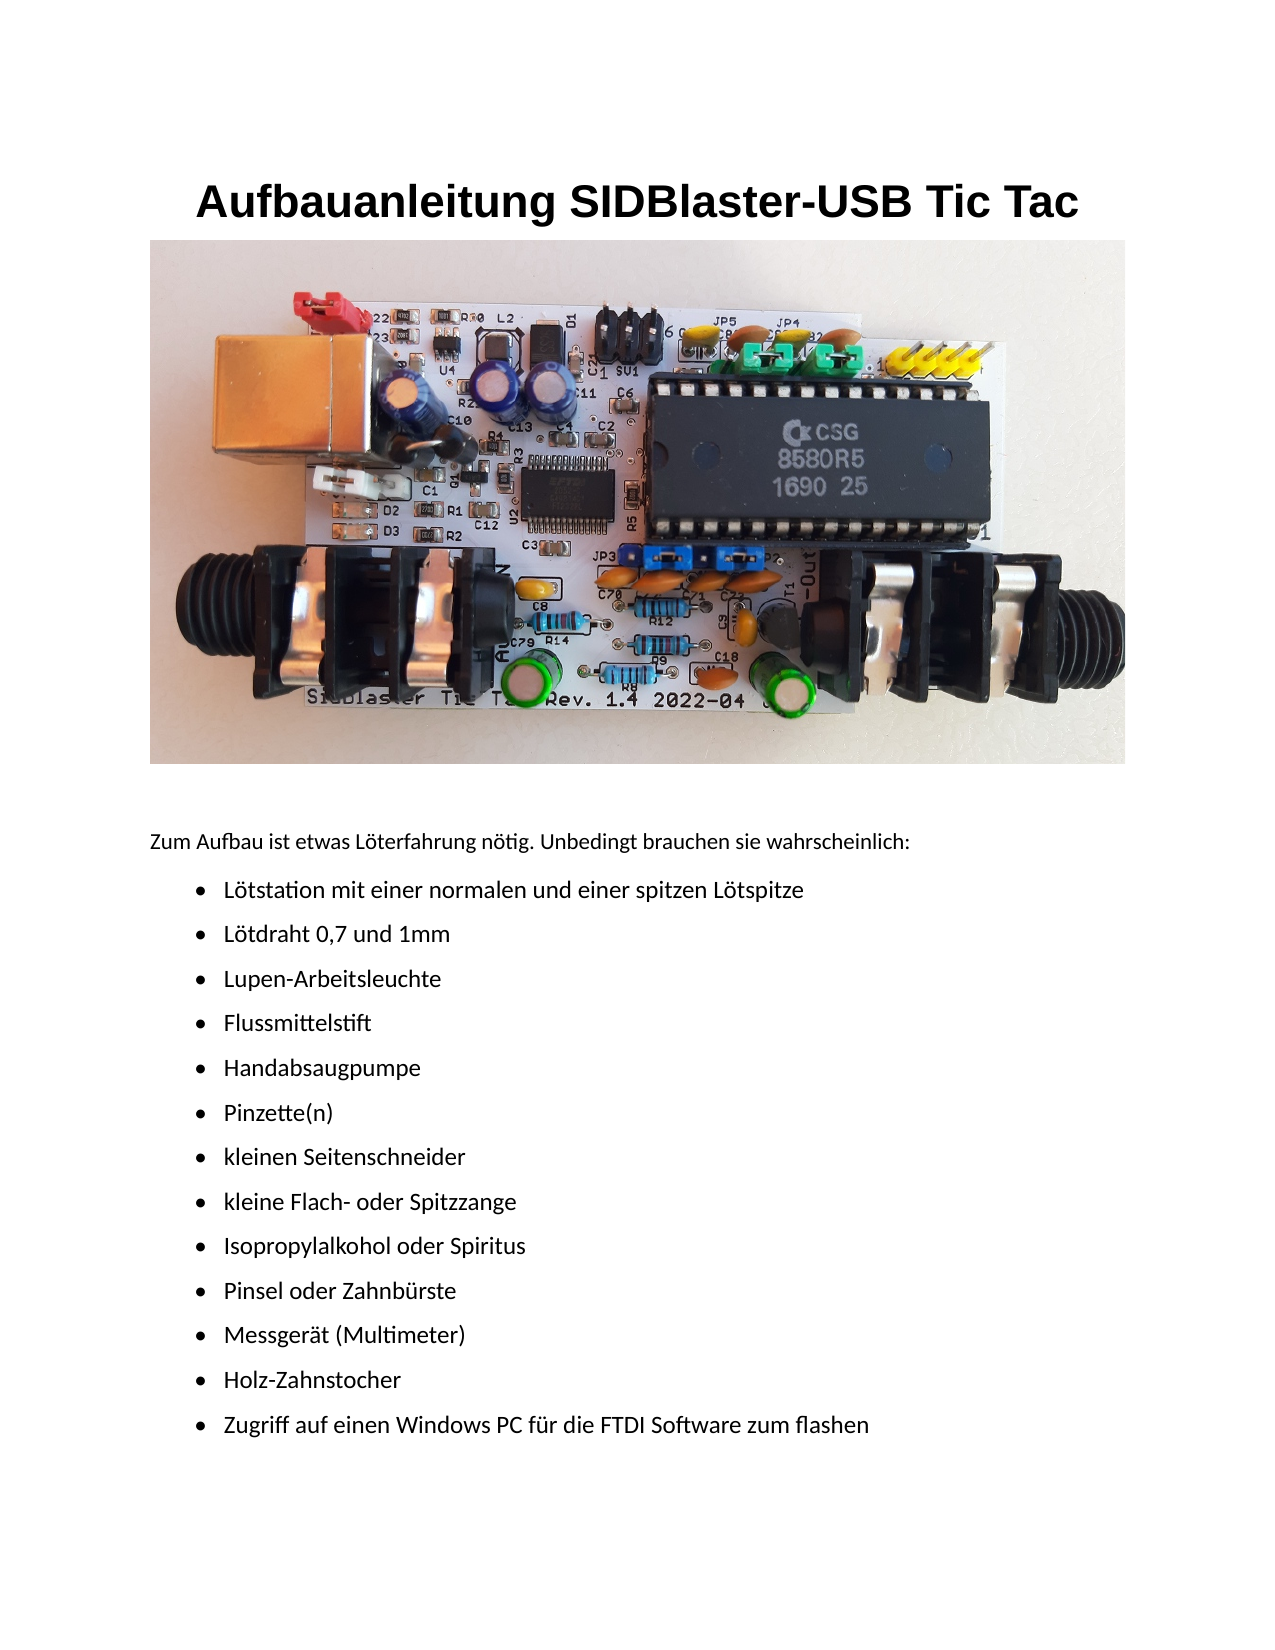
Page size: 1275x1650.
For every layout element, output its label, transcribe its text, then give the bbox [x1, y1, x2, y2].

list Handabsaugpumpe [194, 1052, 1125, 1082]
list Lötdraht 0,7 und 1mm [194, 919, 1125, 949]
list kleinen Seitenschneider [194, 1142, 1125, 1172]
list kleine Flach- oder Spitzzange [194, 1186, 1125, 1216]
list Lötstation mit einer normalen und einer spitzen Lötspitze [194, 874, 1125, 904]
list Flussmittelstift [194, 1008, 1125, 1038]
text Zum Aufbau ist etwas Löterfahrung nötig. Unbedingt brauchen sie wahrscheinlich: [150, 827, 1125, 855]
list Messgerät (Multimeter) [194, 1320, 1125, 1350]
list Lupen-Arbeitsleuchte [194, 963, 1125, 993]
list Isopropylalkohol oder Spiritus [194, 1231, 1125, 1261]
list Zugriff auf einen Windows PC für die FTDI Software zum flashen [194, 1409, 1125, 1439]
list Holz-Zahnstocher [194, 1364, 1125, 1394]
list Pinsel oder Zahnbürste [194, 1275, 1125, 1305]
title Aufbauanleitung SIDBlaster-USB Tic Tac [150, 175, 1125, 228]
list Pinzette(n) [194, 1097, 1125, 1127]
picture [150, 240, 1125, 764]
